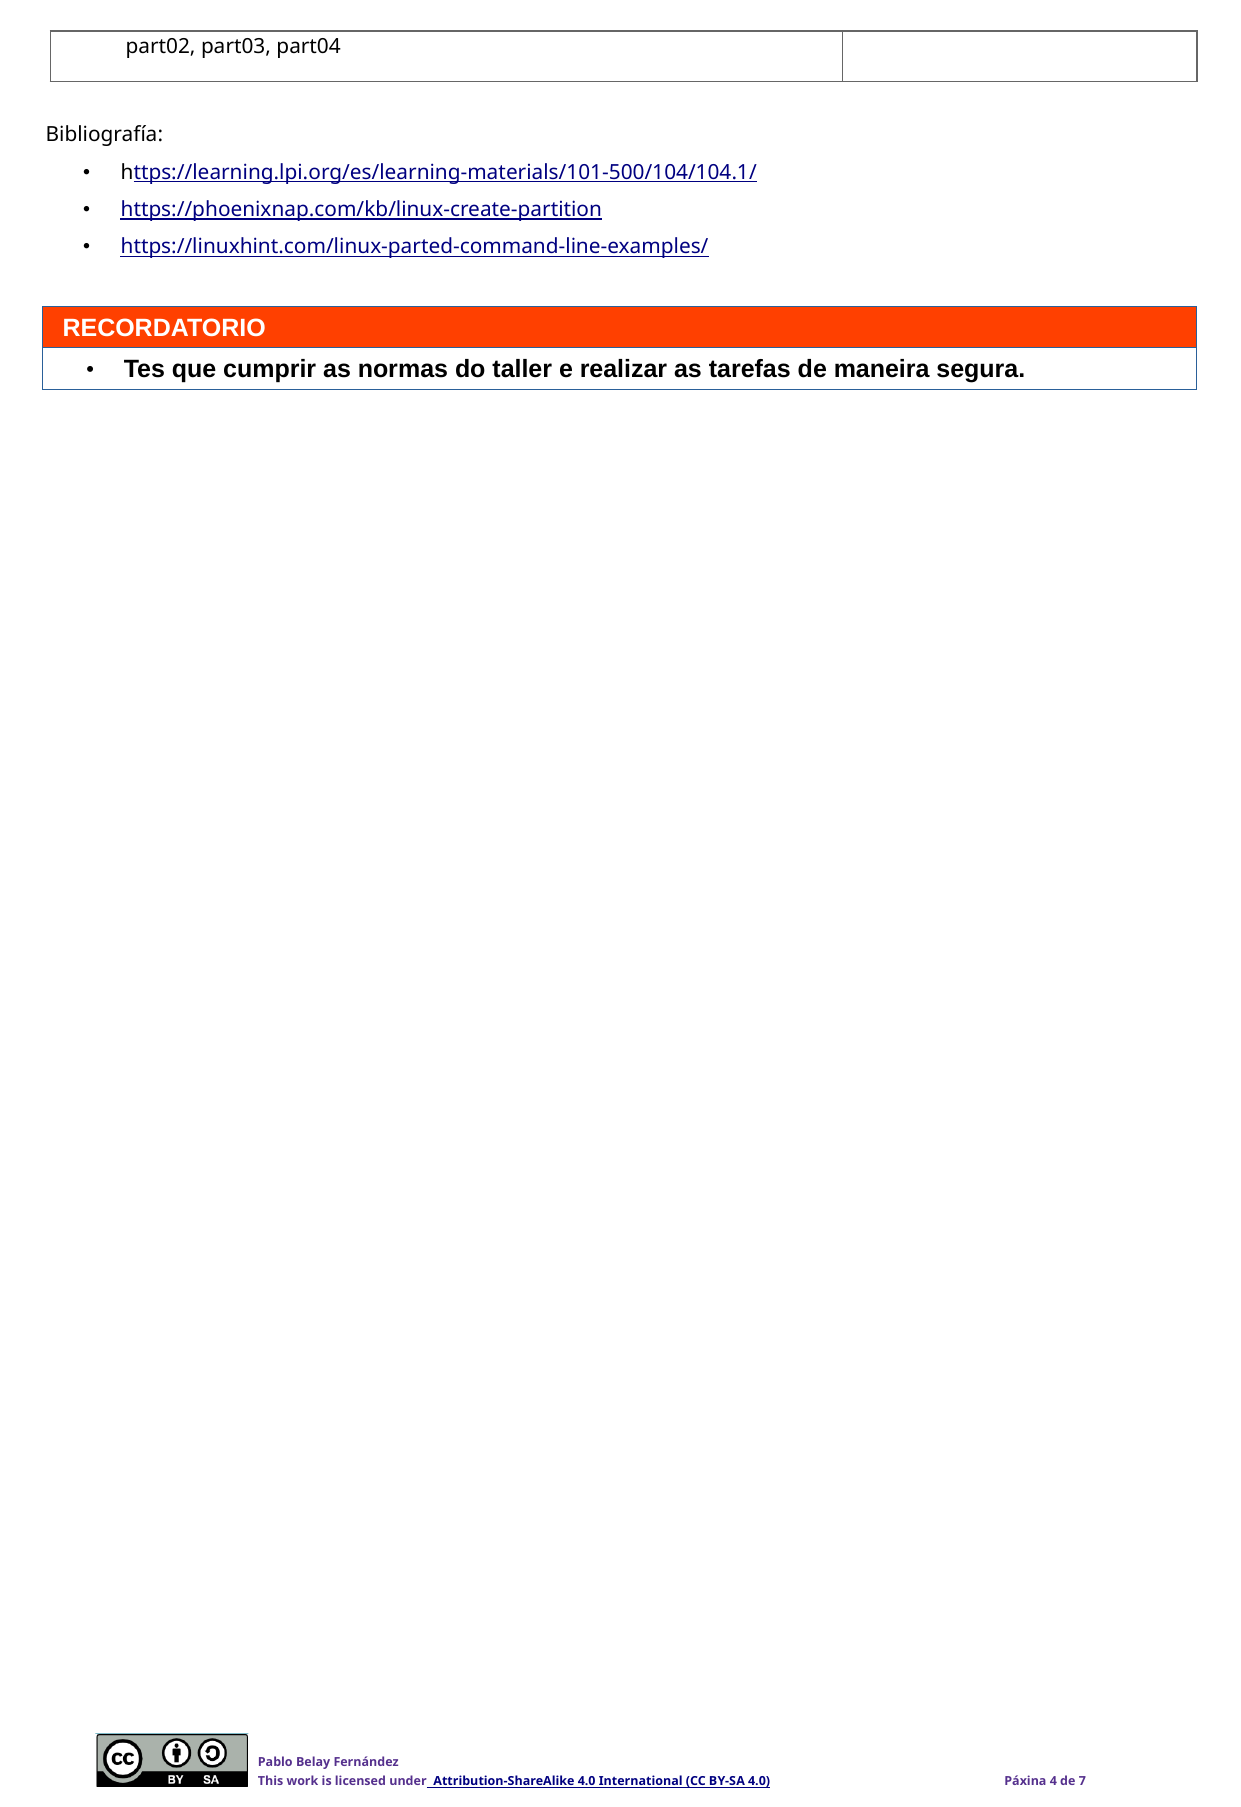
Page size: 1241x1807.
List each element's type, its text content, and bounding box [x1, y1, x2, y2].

table_cell Tes que cumprir as normas do taller e realizar as tarefas de maneira segura. [43, 348, 1196, 388]
list https://linuxhint.com/linux-parted-command-line-examples/ [83, 231, 1197, 260]
list https://learning.lpi.org/es/learning-materials/101-500/104/104.1/ [83, 157, 1197, 185]
list https://phoenixnap.com/kb/linux-create-partition [83, 194, 1197, 223]
picture [95, 1732, 249, 1789]
text Bibliografía: [45, 119, 1197, 148]
table_cell part02, part03, part04 [51, 32, 842, 81]
table_header RECORDATORIO [43, 307, 1196, 347]
table_cell [843, 32, 1196, 81]
